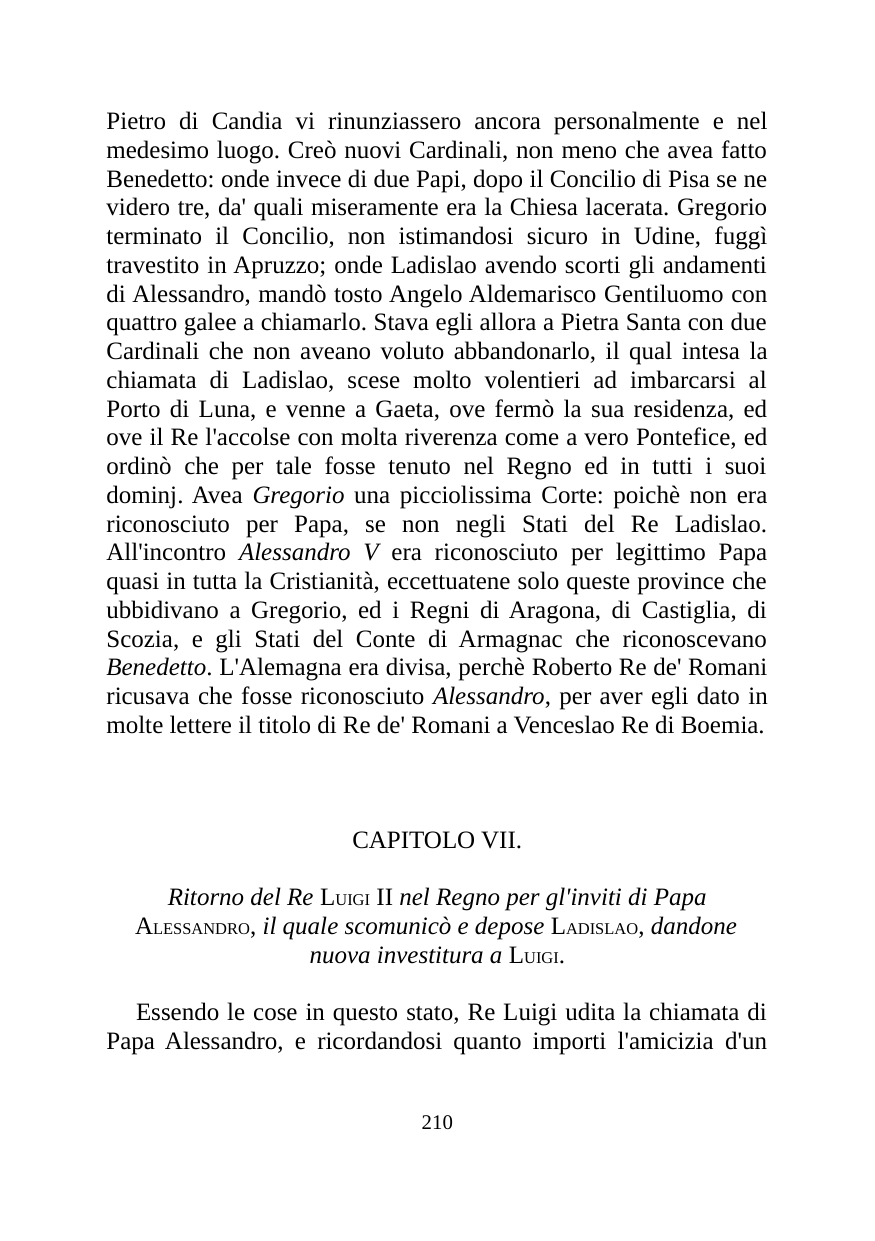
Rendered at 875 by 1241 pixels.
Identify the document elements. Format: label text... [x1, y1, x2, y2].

text CAPITOLO VII. [106, 825, 768, 854]
text Essendo le cose in questo stato, Re Luigi udita la chiamata di Papa Alessandro, e ricordandosi quanto importi l'amicizia d'un [106, 997, 768, 1055]
text Pietro di Candia vi rinunziassero ancora personalmente e nel medesimo luogo. Creò nuovi Cardinali, non meno che avea fatto Benedetto: onde invece di due Papi, dopo il Concilio di Pisa se ne videro tre, da' quali miseramente era la Chiesa lacerata. Gregorio terminato il Concilio, non istimandosi sicuro in Udine, fuggì travestito in Apruzzo; onde Ladislao avendo scorti gli andamenti di Alessandro, mandò tosto Angelo Aldemarisco Gentiluomo con quattro galee a chiamarlo. Stava egli allora a Pietra Santa con due Cardinali che non aveano voluto abbandonarlo, il qual intesa la chiamata di Ladislao, scese molto volentieri ad imbarcarsi al Porto di Luna, e venne a Gaeta, ove fermò la sua residenza, ed ove il Re l'accolse con molta riverenza come a vero Pontefice, ed ordinò che per tale fosse tenuto nel Regno ed in tutti i suoi dominj. Avea Gregorio una picciolissima Corte: poichè non era riconosciuto per Papa, se non negli Stati del Re Ladislao. All'incontro Alessandro V era riconosciuto per legittimo Papa quasi in tutta la Cristianità, eccettuatene solo queste province che ubbidivano a Gregorio, ed i Regni di Aragona, di Castiglia, di Scozia, e gli Stati del Conte di Armagnac che riconoscevano Benedetto. L'Alemagna era divisa, perchè Roberto Re de' Romani ricusava che fosse riconosciuto Alessandro, per aver egli dato in molte lettere il titolo di Re de' Romani a Venceslao Re di Boemia. [106, 106, 768, 739]
text Ritorno del Re Luigi II nel Regno per gl'inviti di Papa Alessandro, il quale scomunicò e depose Ladislao, dandone nuova investitura a Luigi. [106, 882, 768, 969]
